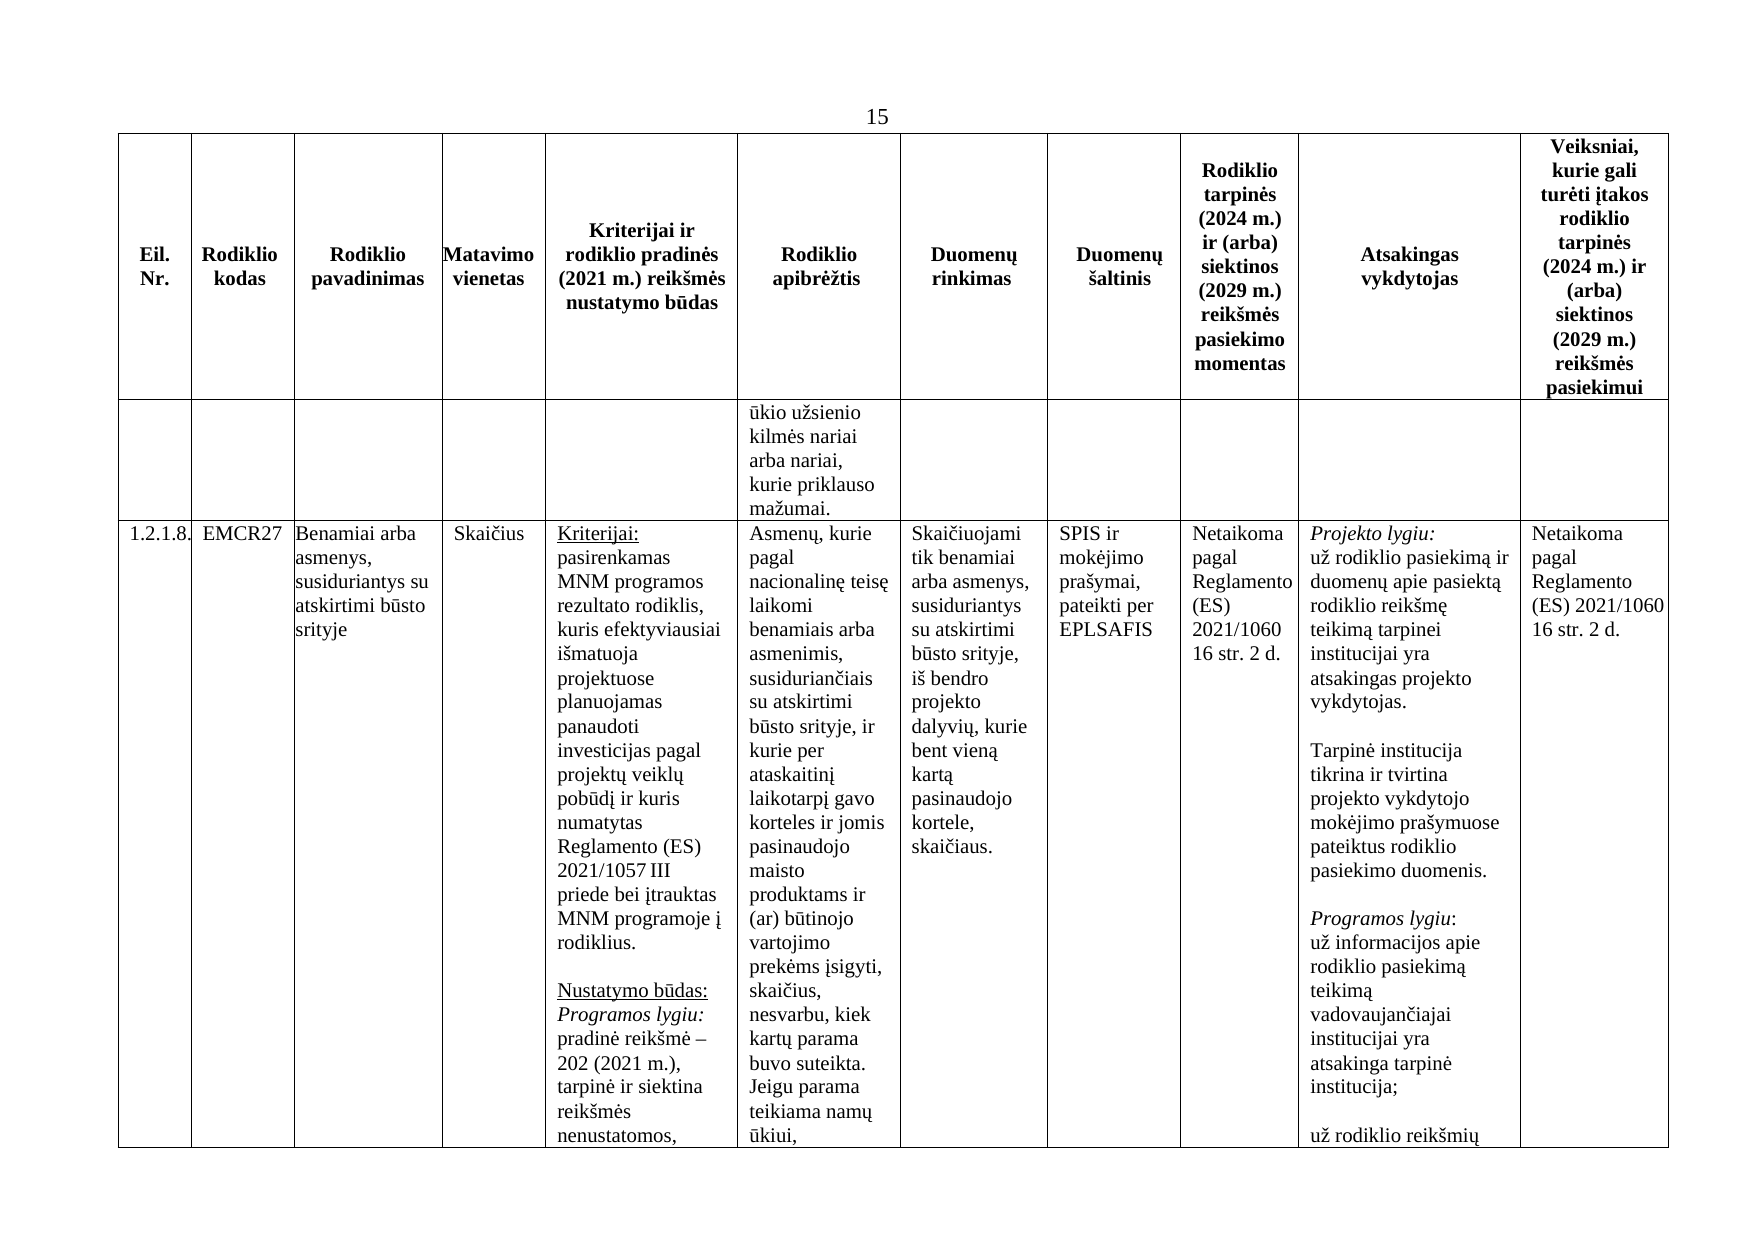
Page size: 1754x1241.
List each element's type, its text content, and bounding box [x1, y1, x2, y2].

table_cell [901, 400, 1047, 520]
table_cell Netaikoma pagal Reglamento (ES) 2021/1060 16 str. 2 d. [1521, 521, 1668, 1147]
table_cell [119, 400, 191, 520]
table_cell SPIS ir mokėjimo prašymai, pateikti per EPLSAFIS [1048, 521, 1180, 1147]
table_cell Skaičius [443, 521, 545, 1147]
table_header Matavimo vienetas [443, 134, 545, 399]
table_cell [1299, 400, 1520, 520]
table_header Rodiklio tarpinės (2024 m.) ir (arba) siektinos (2029 m.) reikšmės pasiekimo momentas [1181, 134, 1298, 399]
table_cell ūkio užsienio kilmės nariai arba nariai, kurie priklauso mažumai. [738, 400, 900, 520]
table_cell Kriterijai: pasirenkamas MNM programos rezultato rodiklis, kuris efektyviausiai išmatuoja projektuose planuojamas panaudoti investicijas pagal projektų veiklų pobūdį ir kuris numatytas Reglamento (ES) 2021/1057 III priede bei įtrauktas MNM programoje į rodiklius. Nustatymo būdas: Programos lygiu: pradinė reikšmė – 202 (2021 m.), tarpinė ir siektina reikšmės nenustatomos, [546, 521, 737, 1147]
table_cell 1.2.1.8. [119, 521, 191, 1147]
table_header Kriterijai ir rodiklio pradinės (2021 m.) reikšmės nustatymo būdas [546, 134, 737, 399]
table_header Duomenų rinkimas [901, 134, 1047, 399]
table_cell [443, 400, 545, 520]
table_header Rodiklio apibrėžtis [738, 134, 900, 399]
table_cell Netaikoma pagal Reglamento (ES) 2021/1060 16 str. 2 d. [1181, 521, 1298, 1147]
table_cell Skaičiuojami tik benamiai arba asmenys, susiduriantys su atskirtimi būsto srityje, iš bendro projekto dalyvių, kurie bent vieną kartą pasinaudojo kortele, skaičiaus. [901, 521, 1047, 1147]
table_cell [295, 400, 442, 520]
table_header Duomenų šaltinis [1048, 134, 1180, 399]
table_header Rodiklio kodas [192, 134, 294, 399]
table_cell [546, 400, 737, 520]
table_header Eil. Nr. [119, 134, 191, 399]
table_cell EMCR27 [192, 521, 294, 1147]
table_cell Benamiai arba asmenys, susiduriantys su atskirtimi būsto srityje [295, 521, 442, 1147]
table_cell Projekto lygiu: už rodiklio pasiekimą ir duomenų apie pasiektą rodiklio reikšmę teikimą tarpinei institucijai yra atsakingas projekto vykdytojas. Tarpinė institucija tikrina ir tvirtina projekto vykdytojo mokėjimo prašymuose pateiktus rodiklio pasiekimo duomenis. Programos lygiu: už informacijos apie rodiklio pasiekimą teikimą vadovaujančiajai institucijai yra atsakinga tarpinė institucija; už rodiklio reikšmių [1299, 521, 1520, 1147]
table_header Atsakingas vykdytojas [1299, 134, 1520, 399]
table_cell [192, 400, 294, 520]
table_header Rodiklio pavadinimas [295, 134, 442, 399]
table_cell [1181, 400, 1298, 520]
table_cell Asmenų, kurie pagal nacionalinę teisę laikomi benamiais arba asmenimis, susiduriančiais su atskirtimi būsto srityje, ir kurie per ataskaitinį laikotarpį gavo korteles ir jomis pasinaudojo maisto produktams ir (ar) būtinojo vartojimo prekėms įsigyti, skaičius, nesvarbu, kiek kartų parama buvo suteikta. Jeigu parama teikiama namų ūkiui, [738, 521, 900, 1147]
table_header Veiksniai, kurie gali turėti įtakos rodiklio tarpinės (2024 m.) ir (arba) siektinos (2029 m.) reikšmės pasiekimui [1521, 134, 1668, 399]
table_cell [1521, 400, 1668, 520]
table_cell [1048, 400, 1180, 520]
